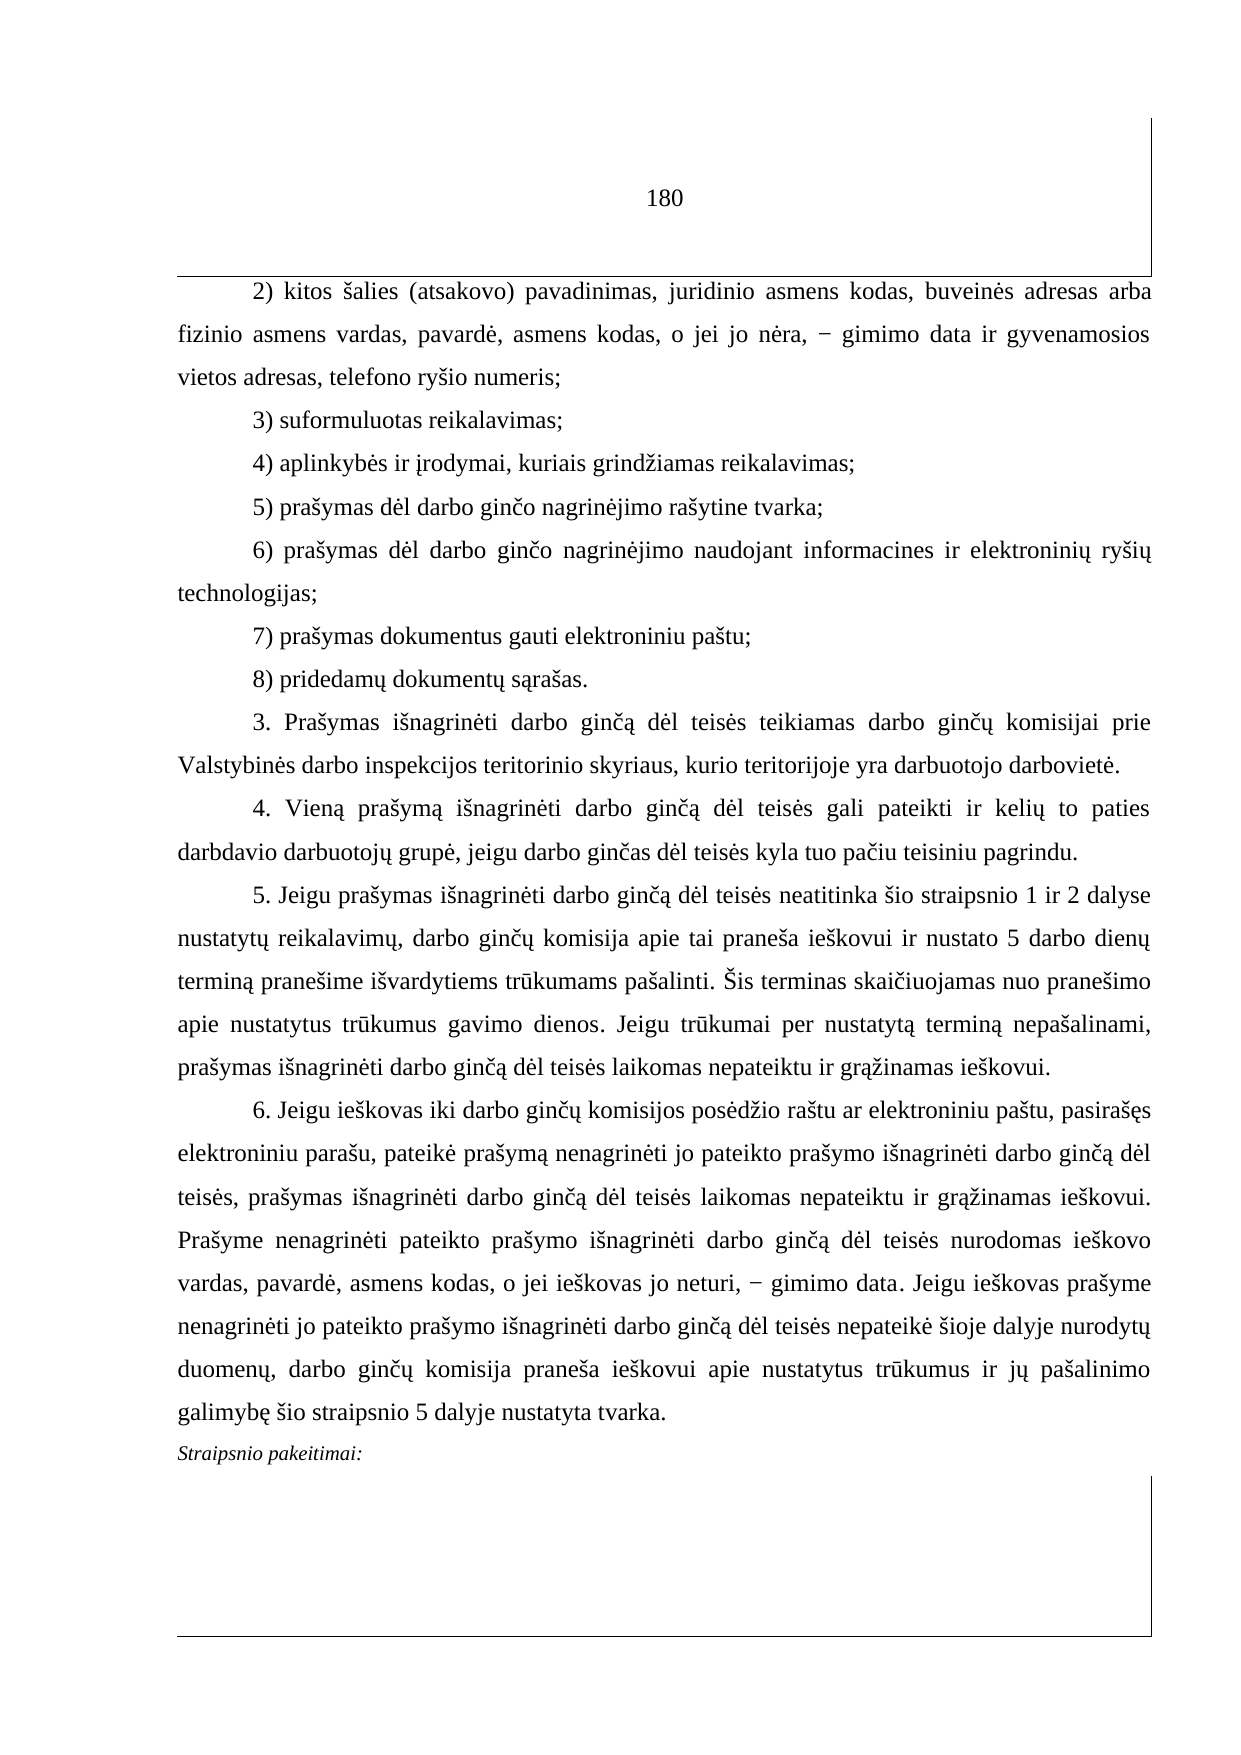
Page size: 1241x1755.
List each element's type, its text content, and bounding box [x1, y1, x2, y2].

text 3) suformuluotas reikalavimas; [177, 405, 1152, 434]
text 2) kitos šalies (atsakovo) pavadinimas, juridinio asmens kodas, buveinės adresas arba fizinio asmens vardas, pavardė, asmens kodas, o jei jo nėra, − gimimo data ir gyvenamosios vietos adresas, telefono ryšio numeris; [177, 276, 1152, 391]
text 8) pridedamų dokumentų sąrašas. [177, 664, 1152, 693]
text 6. Jeigu ieškovas iki darbo ginčų komisijos posėdžio raštu ar elektroniniu paštu, pasirašęs elektroniniu parašu, pateikė prašymą nenagrinėti jo pateikto prašymo išnagrinėti darbo ginčą dėl teisės, prašymas išnagrinėti darbo ginčą dėl teisės laikomas nepateiktu ir grąžinamas ieškovui. Prašyme nenagrinėti pateikto prašymo išnagrinėti darbo ginčą dėl teisės nurodomas ieškovo vardas, pavardė, asmens kodas, o jei ieškovas jo neturi, − gimimo data. Jeigu ieškovas prašyme nenagrinėti jo pateikto prašymo išnagrinėti darbo ginčą dėl teisės nepateikė šioje dalyje nurodytų duomenų, darbo ginčų komisija praneša ieškovui apie nustatytus trūkumus ir jų pašalinimo galimybę šio straipsnio 5 dalyje nustatyta tvarka. [177, 1095, 1152, 1426]
text 5. Jeigu prašymas išnagrinėti darbo ginčą dėl teisės neatitinka šio straipsnio 1 ir 2 dalyse nustatytų reikalavimų, darbo ginčų komisija apie tai praneša ieškovui ir nustato 5 darbo dienų terminą pranešime išvardytiems trūkumams pašalinti. Šis terminas skaičiuojamas nuo pranešimo apie nustatytus trūkumus gavimo dienos. Jeigu trūkumai per nustatytą terminą nepašalinami, prašymas išnagrinėti darbo ginčą dėl teisės laikomas nepateiktu ir grąžinamas ieškovui. [177, 880, 1152, 1081]
text 5) prašymas dėl darbo ginčo nagrinėjimo rašytine tvarka; [177, 492, 1152, 520]
text 4. Vieną prašymą išnagrinėti darbo ginčą dėl teisės gali pateikti ir kelių to paties darbdavio darbuotojų grupė, jeigu darbo ginčas dėl teisės kyla tuo pačiu teisiniu pagrindu. [177, 793, 1152, 865]
text 4) aplinkybės ir įrodymai, kuriais grindžiamas reikalavimas; [177, 448, 1152, 477]
text 7) prašymas dokumentus gauti elektroniniu paštu; [177, 621, 1152, 650]
text Straipsnio pakeitimai: [177, 1440, 1152, 1464]
text 6) prašymas dėl darbo ginčo nagrinėjimo naudojant informacines ir elektroninių ryšių technologijas; [177, 535, 1152, 607]
text 3. Prašymas išnagrinėti darbo ginčą dėl teisės teikiamas darbo ginčų komisijai prie Valstybinės darbo inspekcijos teritorinio skyriaus, kurio teritorijoje yra darbuotojo darbovietė. [177, 707, 1152, 779]
